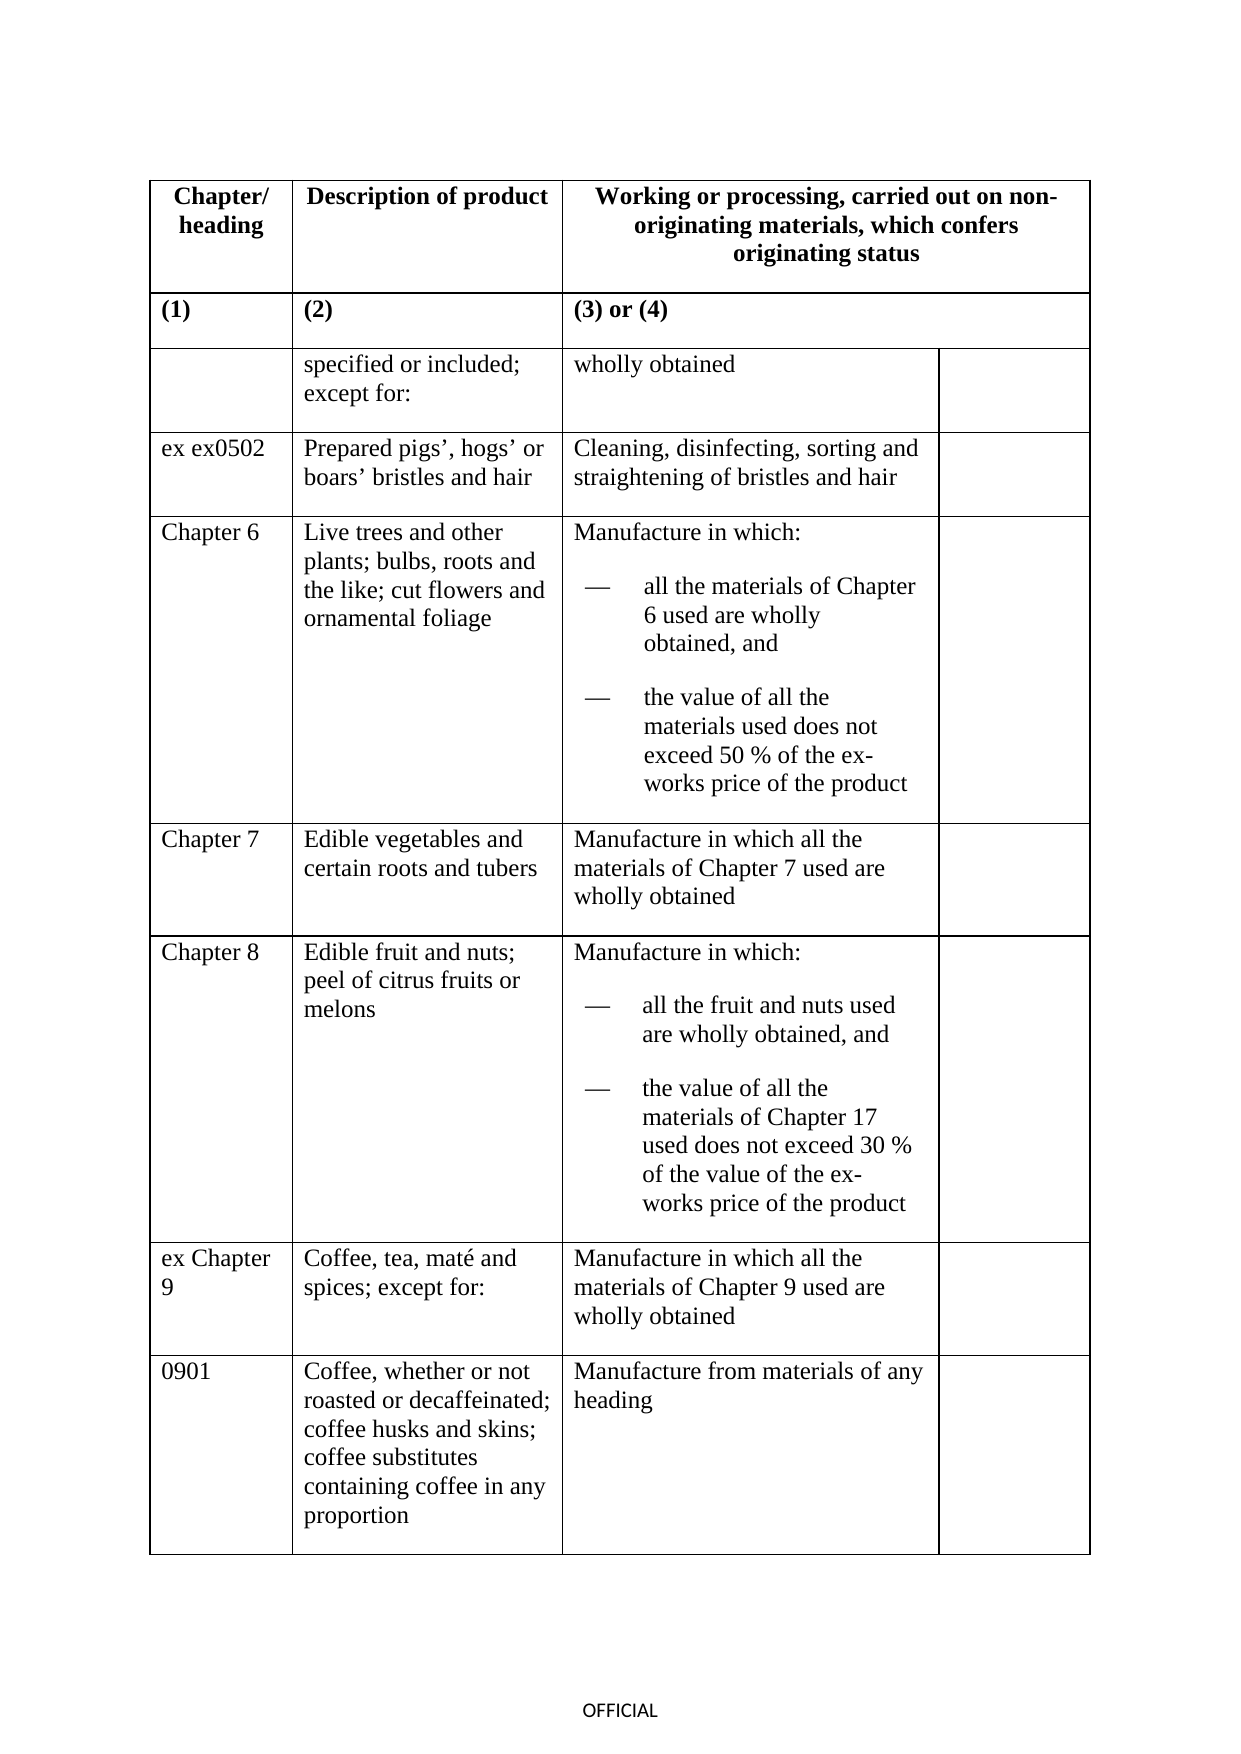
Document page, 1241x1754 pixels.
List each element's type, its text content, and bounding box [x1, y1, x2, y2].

table_cell — [574, 1073, 631, 1242]
table_header Chapter/ heading [151, 181, 292, 292]
table_header Description of product [293, 181, 562, 292]
table_cell [151, 349, 292, 432]
table_header — [574, 571, 632, 682]
table_cell Manufacture in which: [563, 937, 938, 1242]
table_cell [940, 517, 1089, 822]
table_cell [940, 1243, 1089, 1355]
table_cell Cleaning, disinfecting, sorting and straightening of bristles and hair [563, 433, 938, 516]
table_cell Manufacture in which: [563, 517, 938, 822]
table_cell wholly obtained [563, 349, 938, 432]
table_cell Edible vegetables and certain roots and tubers [293, 824, 562, 935]
table_cell (2) [293, 294, 562, 348]
table_cell specified or included; except for: [293, 349, 562, 432]
table_cell [940, 824, 1089, 935]
table_cell (3) or (4) [563, 294, 1089, 348]
table_header — [574, 991, 631, 1073]
table_cell ex ex0502 [151, 433, 292, 516]
table_cell (1) [151, 294, 292, 348]
table_cell [940, 937, 1089, 1242]
table_header all the materials of Chapter 6 used are wholly obtained, and [632, 571, 928, 682]
table_cell Chapter 7 [151, 824, 292, 935]
table_cell Chapter 6 [151, 517, 292, 822]
table_cell 0901 [151, 1356, 292, 1554]
table_cell the value of all the materials used does not exceed 50 % of the ex-works price of the product [632, 682, 928, 822]
table_cell Prepared pigs’, hogs’ or boars’ bristles and hair [293, 433, 562, 516]
table_cell Manufacture in which all the materials of Chapter 7 used are wholly obtained [563, 824, 938, 935]
table_cell [940, 1356, 1089, 1554]
table_header Working or processing, carried out on non-originating materials, which confers originating status [563, 181, 1089, 292]
table_cell [940, 433, 1089, 516]
table_cell the value of all the materials of Chapter 17 used does not exceed 30 % of the value of the ex-works price of the product [631, 1073, 928, 1242]
table_cell Manufacture in which all the materials of Chapter 9 used are wholly obtained [563, 1243, 938, 1355]
table_cell Edible fruit and nuts; peel of citrus fruits or melons [293, 937, 562, 1242]
table_cell ex Chapter 9 [151, 1243, 292, 1355]
table_cell Coffee, tea, maté and spices; except for: [293, 1243, 562, 1355]
table_header all the fruit and nuts used are wholly obtained, and [631, 991, 928, 1073]
table_cell Chapter 8 [151, 937, 292, 1242]
table_cell Live trees and other plants; bulbs, roots and the like; cut flowers and ornamental foliage [293, 517, 562, 822]
table_cell — [574, 682, 632, 822]
table_cell [940, 349, 1089, 432]
table_cell Manufacture from materials of any heading [563, 1356, 938, 1554]
table_cell Coffee, whether or not roasted or decaffeinated; coffee husks and skins; coffee substitutes containing coffee in any proportion [293, 1356, 562, 1554]
